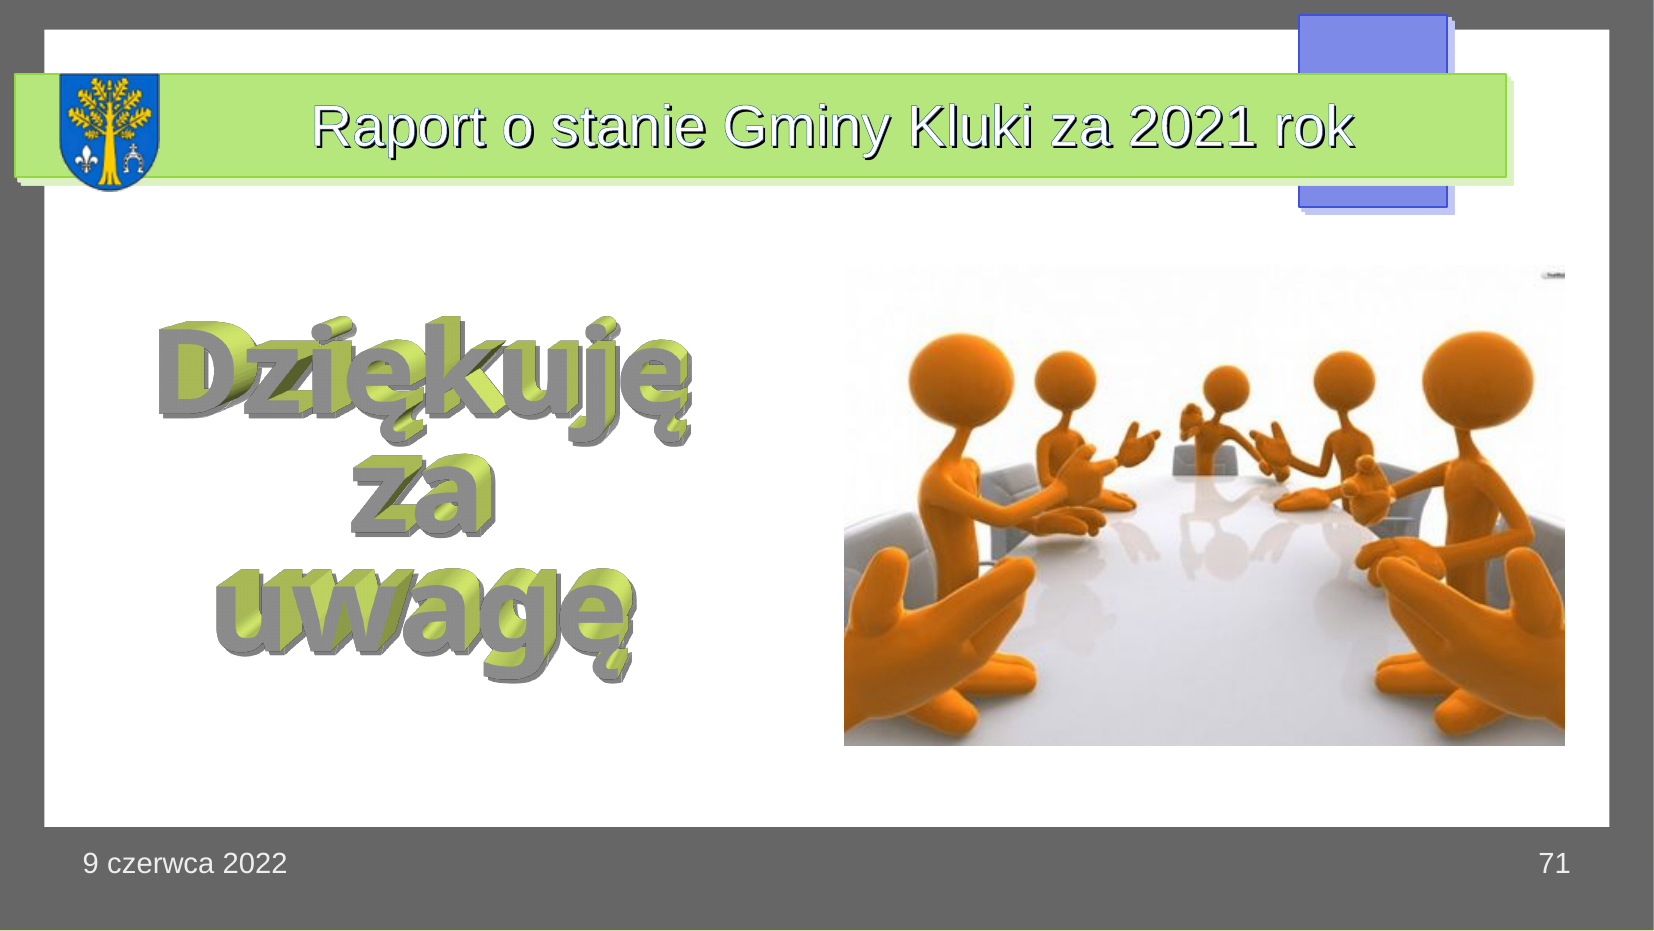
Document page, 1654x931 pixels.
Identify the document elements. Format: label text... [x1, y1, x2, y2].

title Raport o stanie Gminy Kluki za 2021 rok [160, 73, 1506, 178]
picture [844, 265, 1565, 746]
picture [59, 73, 160, 192]
